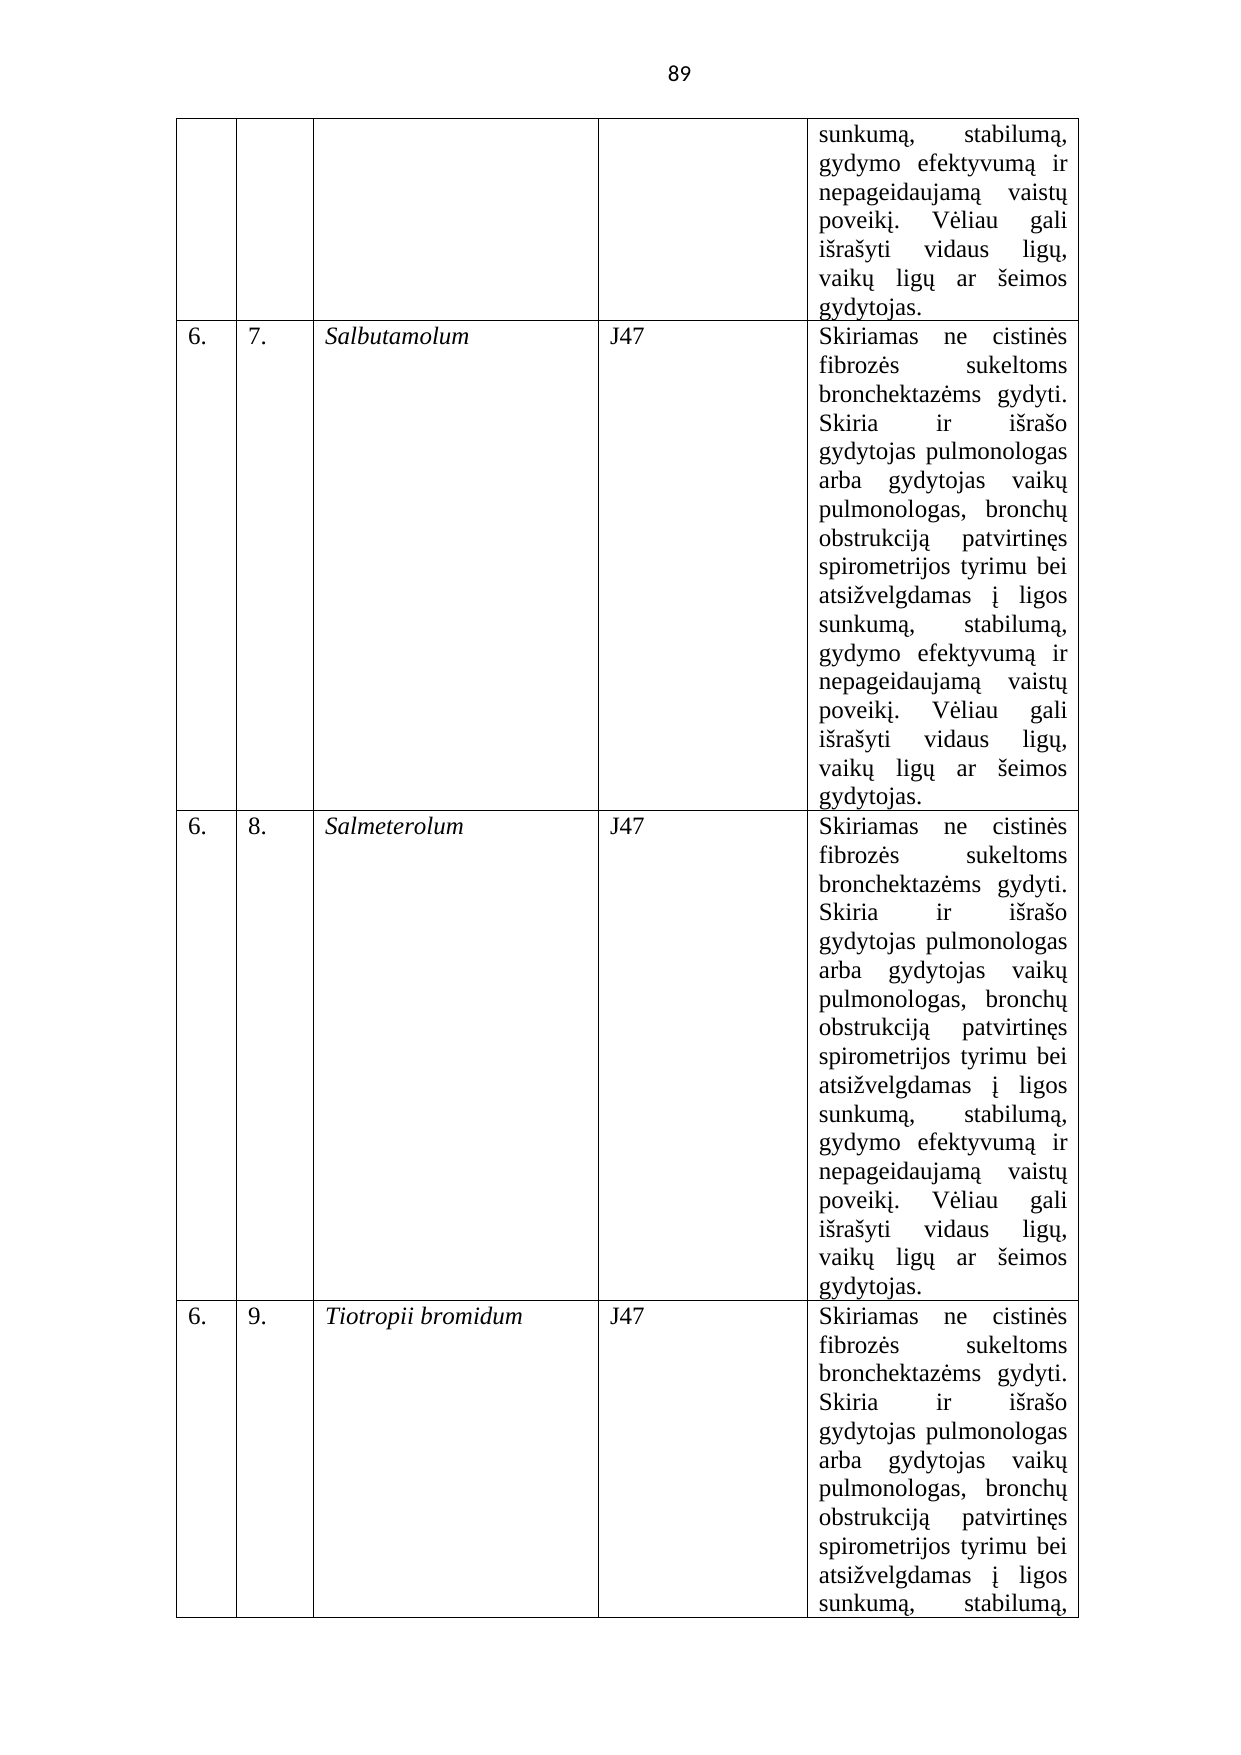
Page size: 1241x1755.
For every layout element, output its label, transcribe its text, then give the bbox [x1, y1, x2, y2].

table_cell [1079, 1300, 1083, 1617]
table_cell [177, 119, 236, 320]
table_cell Salmeterolum [314, 811, 598, 1300]
table_cell [237, 119, 313, 320]
table_cell [1088, 1300, 1093, 1617]
table_cell Skiriamas ne cistinės fibrozės sukeltoms bronchektazėms gydyti. Skiria ir išrašo gydytojas pulmonologas arba gydytojas vaikų pulmonologas, bronchų obstrukciją patvirtinęs spirometrijos tyrimu bei atsižvelgdamas į ligos sunkumą, stabilumą, [808, 1301, 1078, 1617]
table_cell 6. [177, 321, 236, 810]
table_cell [1103, 810, 1109, 1300]
table_cell [1088, 320, 1093, 810]
table_cell [1103, 320, 1109, 810]
table_cell [1093, 1300, 1099, 1617]
table_cell 6. [177, 1301, 236, 1617]
table_cell [314, 119, 598, 320]
table_cell [599, 119, 807, 320]
table_cell [1103, 1300, 1109, 1617]
table_cell [1079, 320, 1083, 810]
table_cell 8. [237, 811, 313, 1300]
table_cell [1084, 1300, 1088, 1617]
table_cell Tiotropii bromidum [314, 1301, 598, 1617]
table_cell [1109, 1300, 1123, 1617]
table_cell [1099, 810, 1103, 1300]
table_cell [1088, 118, 1093, 320]
table_cell [1103, 118, 1109, 320]
table_cell [1088, 810, 1093, 1300]
table_cell [1084, 118, 1088, 320]
table_cell Skiriamas ne cistinės fibrozės sukeltoms bronchektazėms gydyti. Skiria ir išrašo gydytojas pulmonologas arba gydytojas vaikų pulmonologas, bronchų obstrukciją patvirtinęs spirometrijos tyrimu bei atsižvelgdamas į ligos sunkumą, stabilumą, gydymo efektyvumą ir nepageidaujamą vaistų poveikį. Vėliau gali išrašyti vidaus ligų, vaikų ligų ar šeimos gydytojas. [808, 811, 1078, 1300]
table_cell J47 [599, 1301, 807, 1617]
table_cell [1084, 320, 1088, 810]
table_cell [1093, 320, 1099, 810]
table_cell [1109, 810, 1123, 1300]
table_cell [1079, 118, 1083, 320]
table_cell 6. [177, 811, 236, 1300]
table_cell [1099, 1300, 1103, 1617]
table_cell [1099, 118, 1103, 320]
table_cell J47 [599, 321, 807, 810]
table_cell [1093, 118, 1099, 320]
table_cell J47 [599, 811, 807, 1300]
table_cell sunkumą, stabilumą, gydymo efektyvumą ir nepageidaujamą vaistų poveikį. Vėliau gali išrašyti vidaus ligų, vaikų ligų ar šeimos gydytojas. [808, 119, 1078, 320]
table_cell Skiriamas ne cistinės fibrozės sukeltoms bronchektazėms gydyti. Skiria ir išrašo gydytojas pulmonologas arba gydytojas vaikų pulmonologas, bronchų obstrukciją patvirtinęs spirometrijos tyrimu bei atsižvelgdamas į ligos sunkumą, stabilumą, gydymo efektyvumą ir nepageidaujamą vaistų poveikį. Vėliau gali išrašyti vidaus ligų, vaikų ligų ar šeimos gydytojas. [808, 321, 1078, 810]
table_cell [1099, 320, 1103, 810]
table_cell 9. [237, 1301, 313, 1617]
table_cell 7. [237, 321, 313, 810]
table_cell [1109, 118, 1123, 320]
table_cell [1079, 810, 1083, 1300]
table_cell Salbutamolum [314, 321, 598, 810]
table_cell [1093, 810, 1099, 1300]
table_cell [1084, 810, 1088, 1300]
table_cell [1109, 320, 1123, 810]
